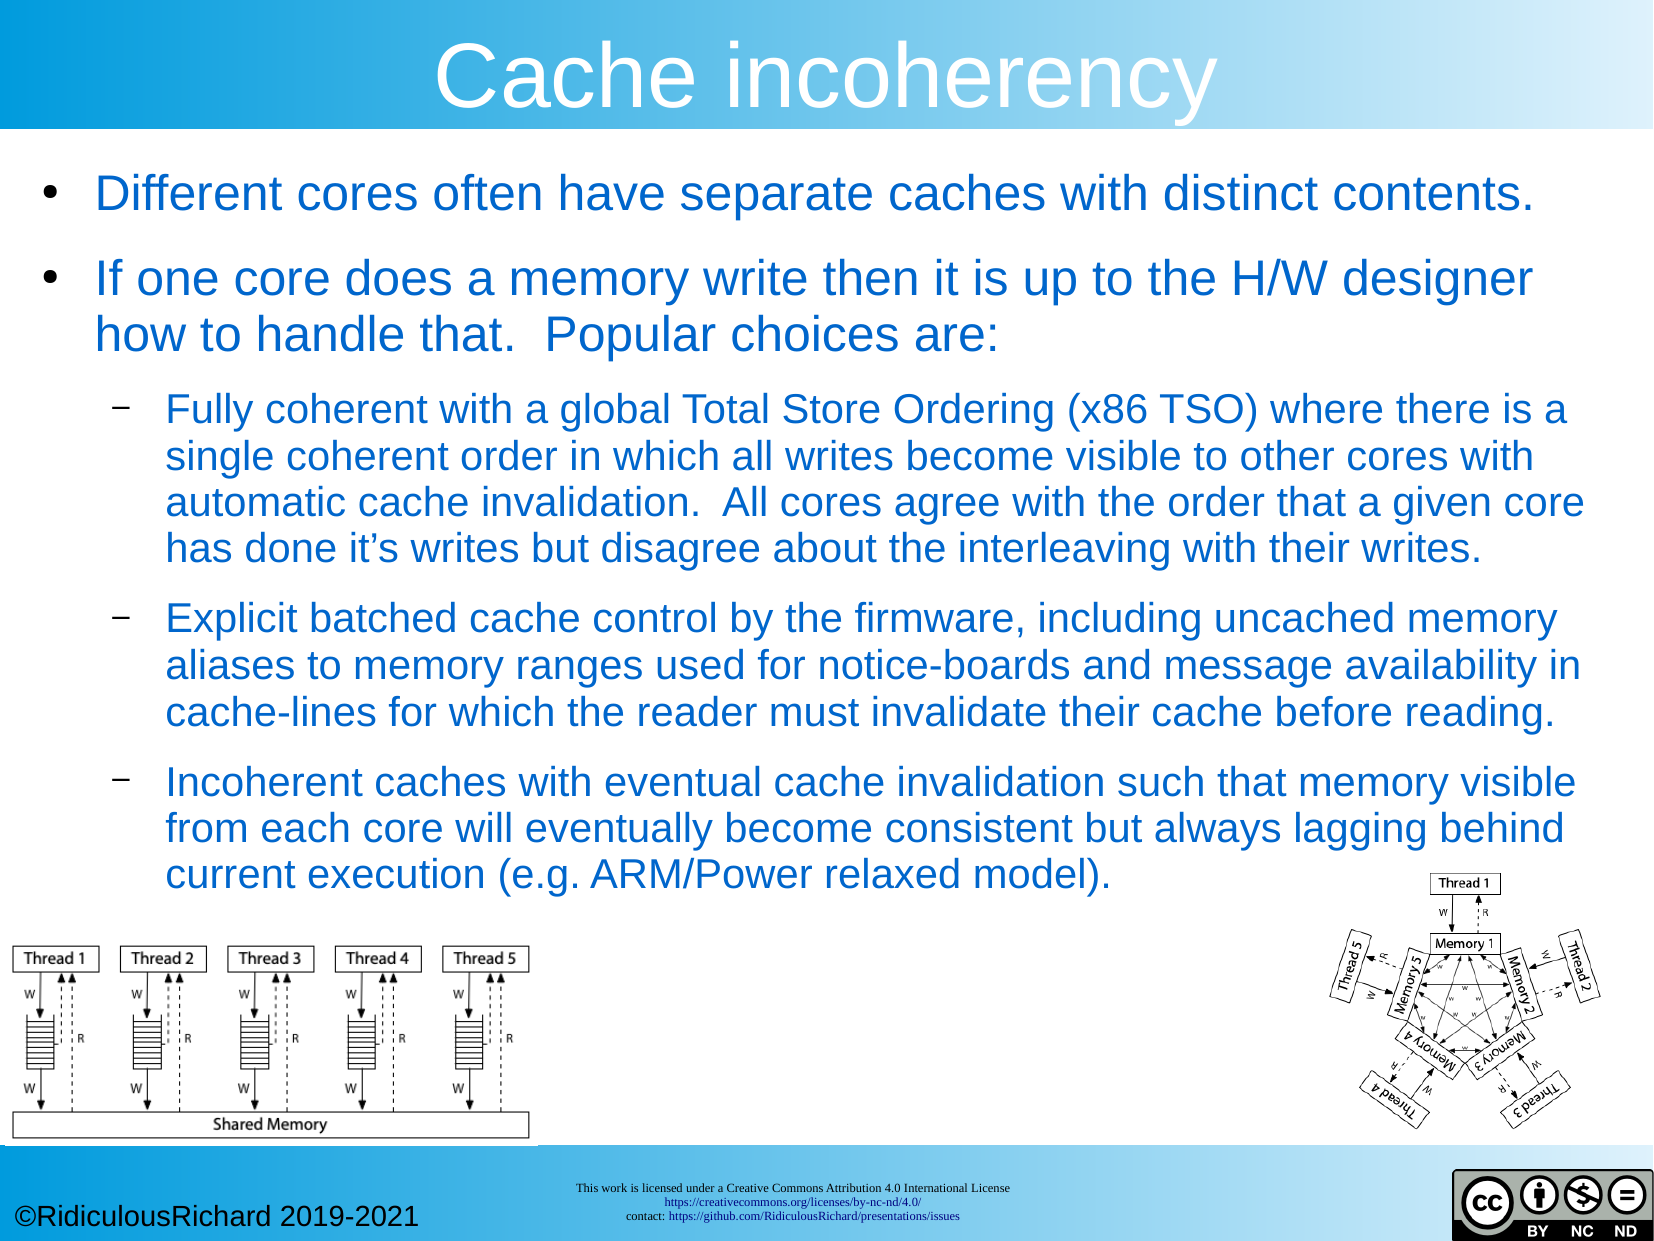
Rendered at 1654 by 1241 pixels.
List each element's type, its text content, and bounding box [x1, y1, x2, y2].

picture [5, 936, 538, 1241]
list Different cores often have separate caches with distinct contents. If one core does a memory write then it is up to the H/W designer how to handle that. Popular choices are: Fully coherent with a global Total Store Ordering (x86 TSO) where there is a single coherent order in which all writes become visible to other cores with automatic cache invalidation. All cores agree with the order that a given core has done it’s writes but disagree about the interleaving with their writes. Explicit batched cache control by the firmware, including uncached memory aliases to memory ranges used for notice-boards and message availability in cache-lines for which the reader must invalidate their cache before reading. Incoherent caches with eventual cache invalidation such that memory visible from each core will eventually become consistent but always lagging behind current execution (e.g. ARM/Power relaxed model). [23, 165, 1625, 916]
title Cache incoherency [82, 23, 1571, 129]
picture [1452, 1169, 1654, 1241]
picture [1316, 866, 1613, 1137]
